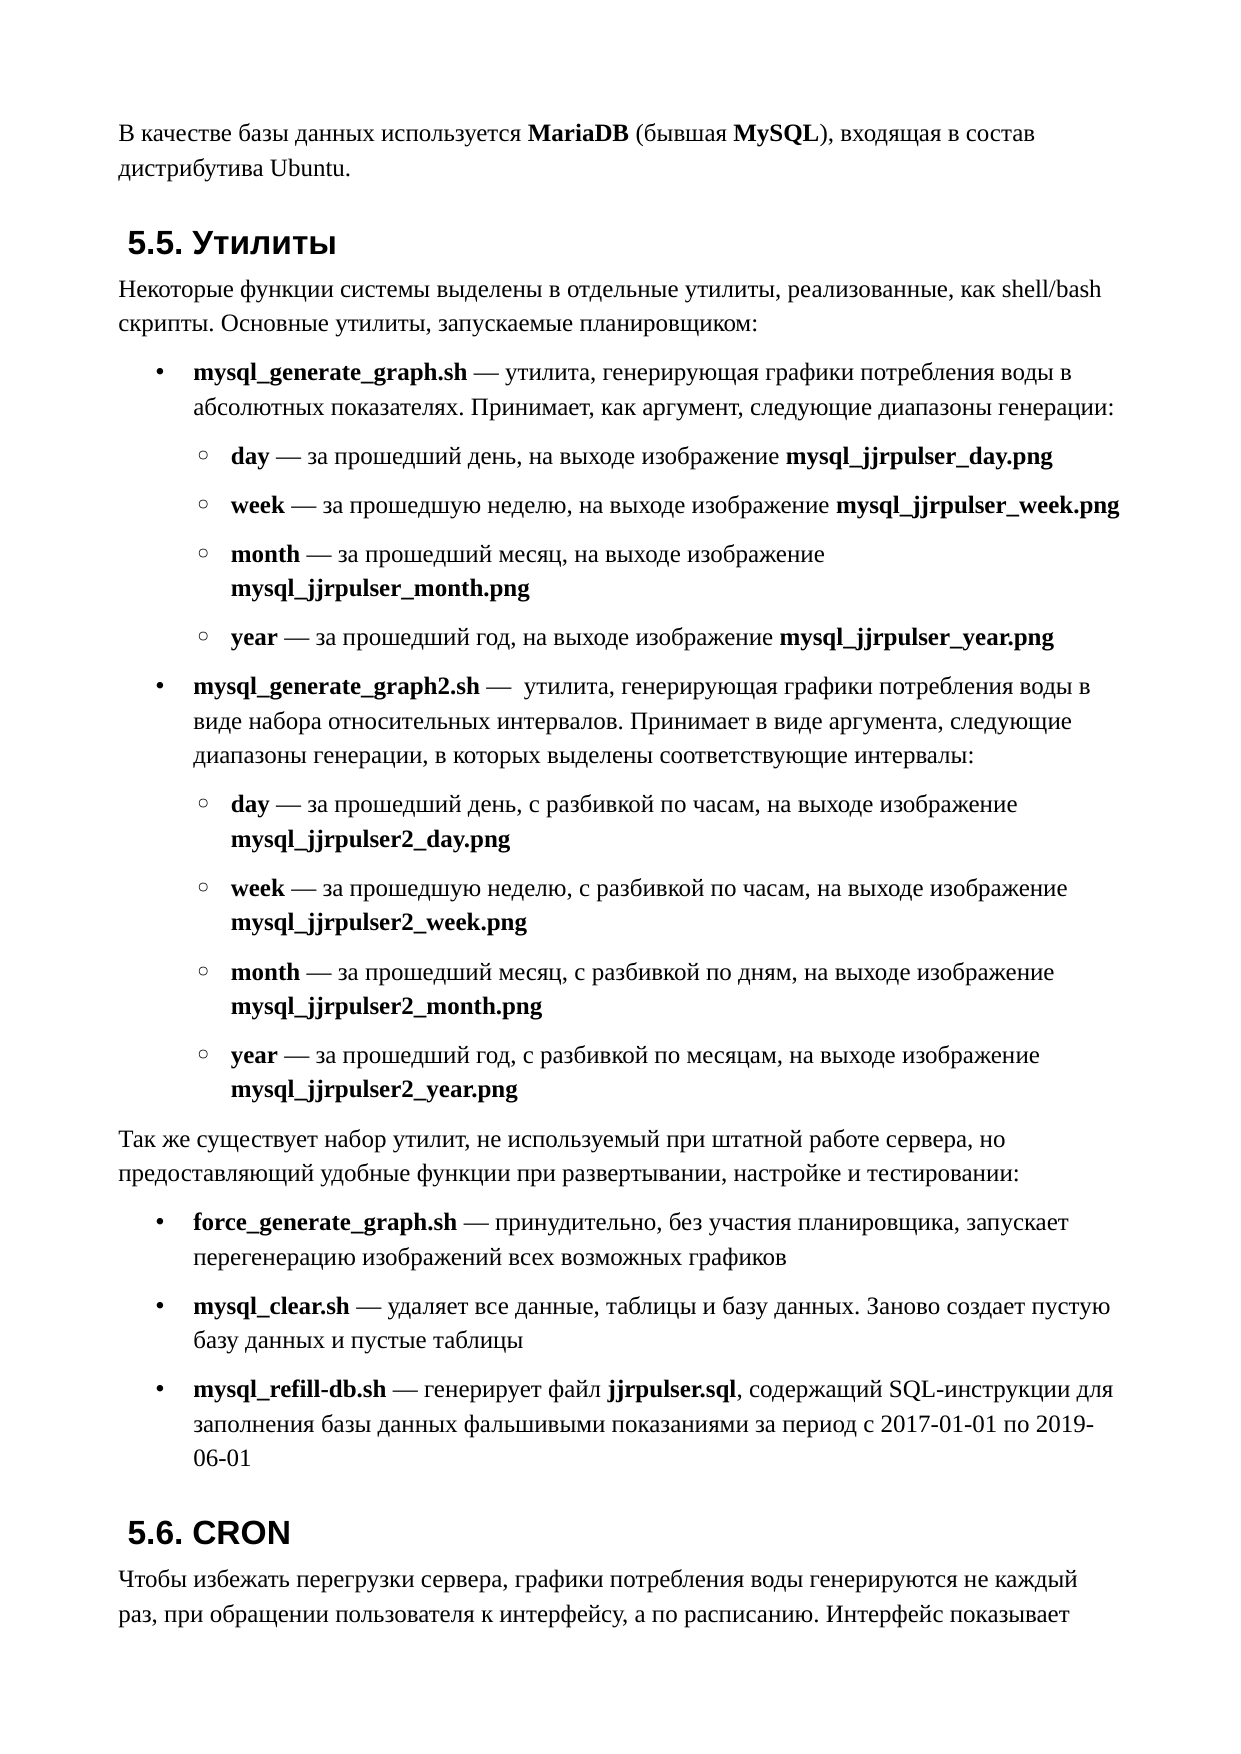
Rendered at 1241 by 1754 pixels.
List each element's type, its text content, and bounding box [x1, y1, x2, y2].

list force_generate_graph.sh — принудительно, без участия планировщика, запускает перегенерацию изображений всех возможных графиков [156, 1207, 1122, 1270]
list month — за прошедший месяц, с разбивкой по дням, на выходе изображение mysql_jjrpulser2_month.png [193, 957, 1122, 1020]
list mysql_generate_graph.sh — утилита, генерирующая графики потребления воды в абсолютных показателях. Принимает, как аргумент, следующие диапазоны генерации: [156, 357, 1122, 420]
text Чтобы избежать перегрузки сервера, графики потребления воды генерируются не каждый раз, при обращении пользователя к интерфейсу, а по расписанию. Интерфейс показывает [118, 1564, 1122, 1627]
list mysql_clear.sh — удаляет все данные, таблицы и базу данных. Заново создает пустую базу данных и пустые таблицы [156, 1291, 1122, 1354]
list year — за прошедший год, с разбивкой по месяцам, на выходе изображение mysql_jjrpulser2_year.png [193, 1040, 1122, 1103]
list day — за прошедший день, с разбивкой по часам, на выходе изображение mysql_jjrpulser2_day.png [193, 789, 1122, 853]
subtitle Утилиты [118, 222, 1122, 261]
list week — за прошедшую неделю, с разбивкой по часам, на выходе изображение mysql_jjrpulser2_week.png [193, 873, 1122, 936]
list mysql_refill-db.sh — генерирует файл jjrpulser.sql, содержащий SQL-инструкции для заполнения базы данных фальшивыми показаниями за период с 2017-01-01 по 2019-06-01 [156, 1374, 1122, 1472]
list week — за прошедшую неделю, на выходе изображение mysql_jjrpulser_week.png [193, 490, 1122, 518]
list mysql_generate_graph2.sh — утилита, генерирующая графики потребления воды в виде набора относительных интервалов. Принимает в виде аргумента, следующие диапазоны генерации, в которых выделены соответствующие интервалы: [156, 671, 1122, 769]
list year — за прошедший год, на выходе изображение mysql_jjrpulser_year.png [193, 622, 1122, 651]
list month — за прошедший месяц, на выходе изображение mysql_jjrpulser_month.png [193, 539, 1122, 602]
text Так же существует набор утилит, не используемый при штатной работе сервера, но предоставляющий удобные функции при развертывании, настройке и тестировании: [118, 1124, 1122, 1187]
text В качестве базы данных используется MariaDB (бывшая MySQL), входящая в состав дистрибутива Ubuntu. [118, 118, 1122, 181]
text Некоторые функции системы выделены в отдельные утилиты, реализованные, как shell/bash скрипты. Основные утилиты, запускаемые планировщиком: [118, 274, 1122, 337]
list day — за прошедший день, на выходе изображение mysql_jjrpulser_day.png [193, 441, 1122, 469]
subtitle CRON [118, 1513, 1122, 1552]
